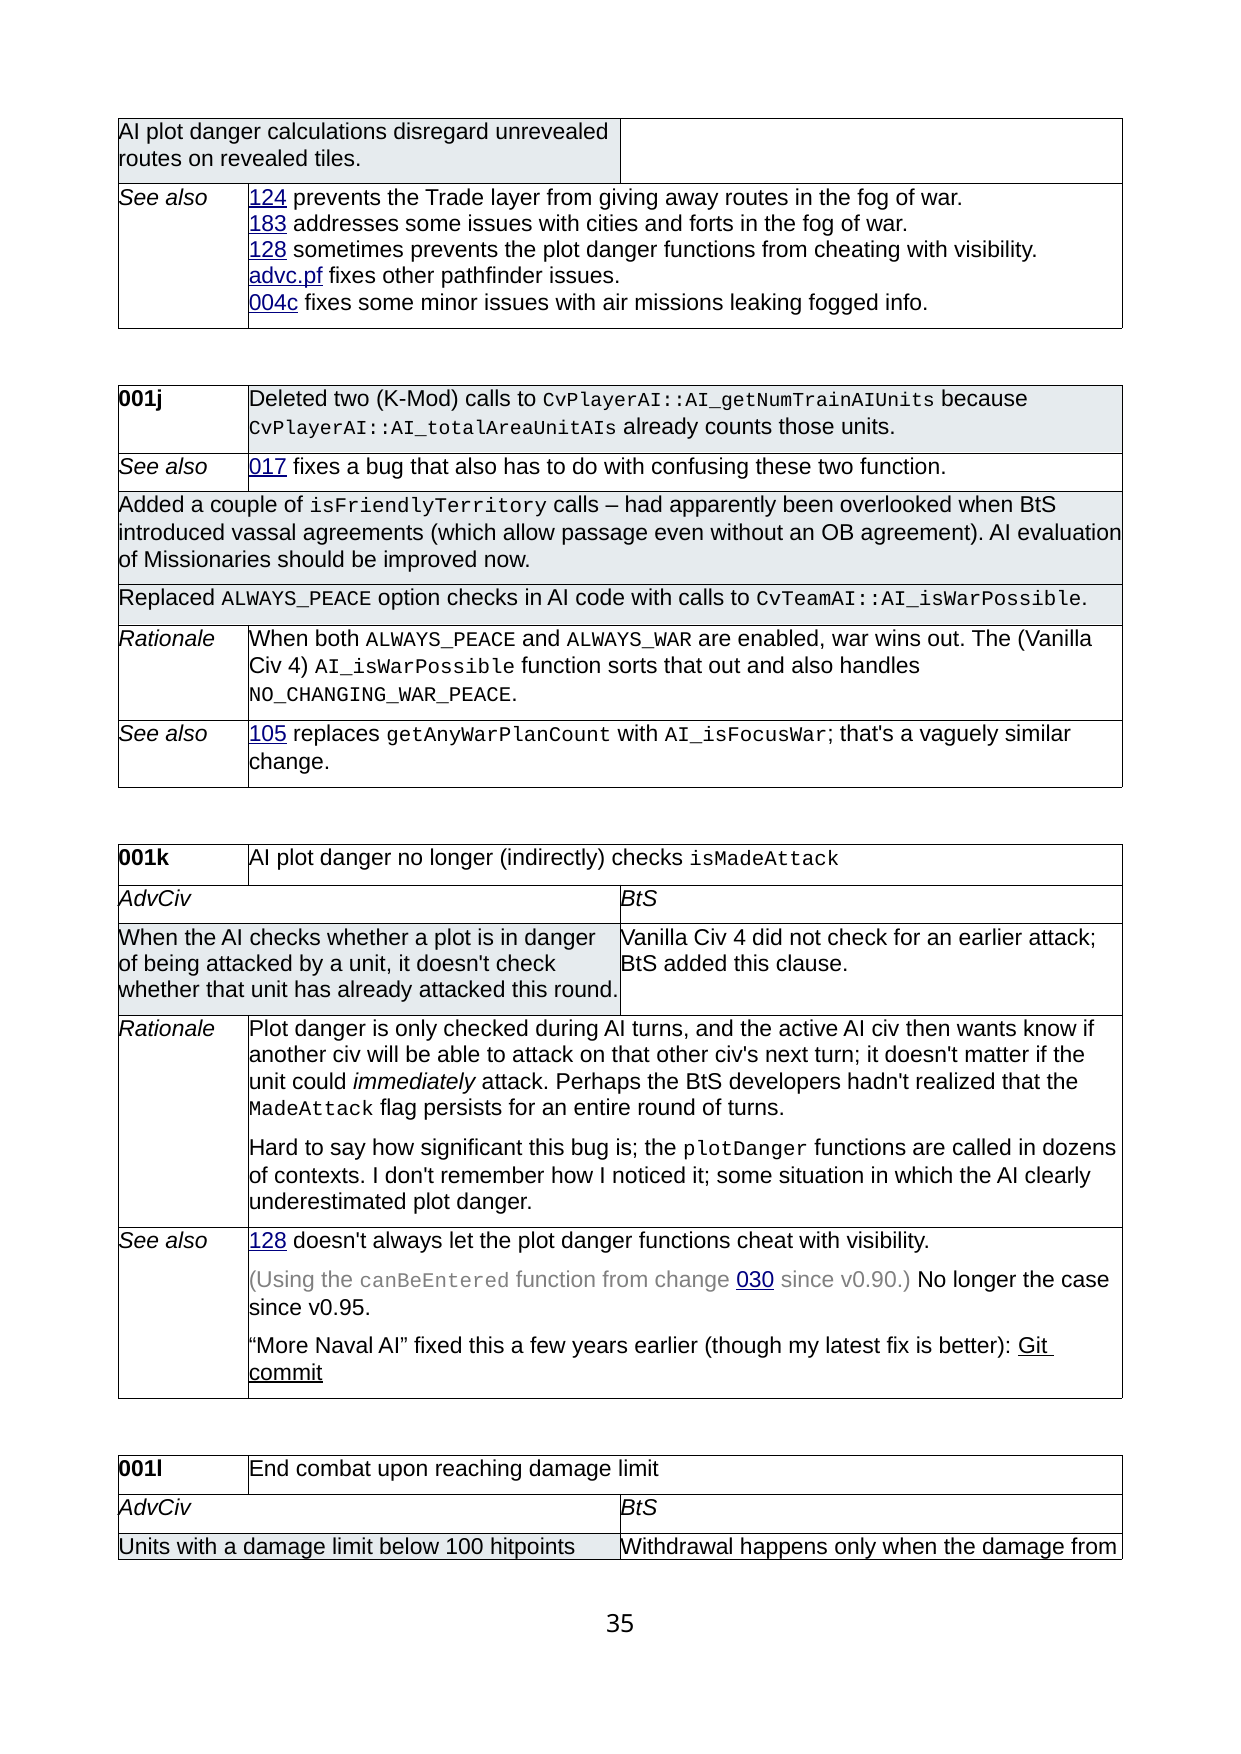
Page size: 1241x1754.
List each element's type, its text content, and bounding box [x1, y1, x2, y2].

table_header 001l [119, 1456, 248, 1494]
table_cell When the AI checks whether a plot is in danger of being attacked by a unit, it doesn't check whether that unit has already attacked this round. [119, 924, 620, 1015]
table_cell 128 doesn't always let the plot danger functions cheat with visibility. (Using the canBeEntered function from change 030 since v0.90.) No longer the case since v0.95. “More Naval AI” fixed this a few years earlier (though my latest fix is better): Git commit [249, 1228, 1122, 1397]
table_cell 017 fixes a bug that also has to do with confusing these two function. [249, 454, 1122, 491]
table_cell Rationale [119, 626, 248, 720]
table_cell AI plot danger calculations disregard unrevealed routes on revealed tiles. [119, 119, 620, 183]
table_cell Rationale [119, 1016, 248, 1227]
table_cell When both ALWAYS_PEACE and ALWAYS_WAR are enabled, war wins out. The (Vanilla Civ 4) AI_isWarPossible function sorts that out and also handles NO_CHANGING_WAR_PEACE. [249, 626, 1122, 720]
table_header AI plot danger no longer (indirectly) checks isMadeAttack [249, 845, 1122, 884]
table_cell Units with a damage limit below 100 hitpoints [119, 1534, 620, 1559]
table_cell [621, 119, 1122, 183]
table_cell See also [119, 721, 248, 787]
table_cell AdvCiv [119, 1495, 620, 1533]
table_cell Added a couple of isFriendlyTerritory calls – had apparently been overlooked when BtS introduced vassal agreements (which allow passage even without an OB agreement). AI evaluation of Missionaries should be improved now. [119, 492, 1122, 584]
table_cell See also [119, 454, 248, 491]
table_cell See also [119, 1228, 248, 1397]
table_cell Plot danger is only checked during AI turns, and the active AI civ then wants know if another civ will be able to attack on that other civ's next turn; it doesn't matter if the unit could immediately attack. Perhaps the BtS developers hadn't realized that the MadeAttack flag persists for an entire round of turns. Hard to say how significant this bug is; the plotDanger functions are called in dozens of contexts. I don't remember how I noticed it; some situation in which the AI clearly underestimated plot danger. [249, 1016, 1122, 1227]
table_cell Withdrawal happens only when the damage from [621, 1534, 1122, 1559]
table_cell Vanilla Civ 4 did not check for an earlier attack; BtS added this clause. [621, 924, 1122, 1015]
table_header 001j [119, 386, 248, 452]
table_cell See also [119, 184, 248, 328]
table_cell Replaced ALWAYS_PEACE option checks in AI code with calls to CvTeamAI::AI_isWarPossible. [119, 585, 1122, 624]
table_cell 105 replaces getAnyWarPlanCount with AI_isFocusWar; that's a vaguely similar change. [249, 721, 1122, 787]
table_header End combat upon reaching damage limit [249, 1456, 1122, 1494]
table_cell 124 prevents the Trade layer from giving away routes in the fog of war. 183 addresses some issues with cities and forts in the fog of war. 128 sometimes prevents the plot danger functions from cheating with visibility. advc.pf fixes other pathfinder issues. 004c fixes some minor issues with air missions leaking fogged info. [249, 184, 1122, 328]
table_cell BtS [621, 886, 1122, 923]
table_header Deleted two (K-Mod) calls to CvPlayerAI::AI_getNumTrainAIUnits because CvPlayerAI::AI_totalAreaUnitAIs already counts those units. [249, 386, 1122, 452]
table_cell BtS [621, 1495, 1122, 1533]
table_header 001k [119, 845, 248, 884]
table_cell AdvCiv [119, 886, 620, 923]
